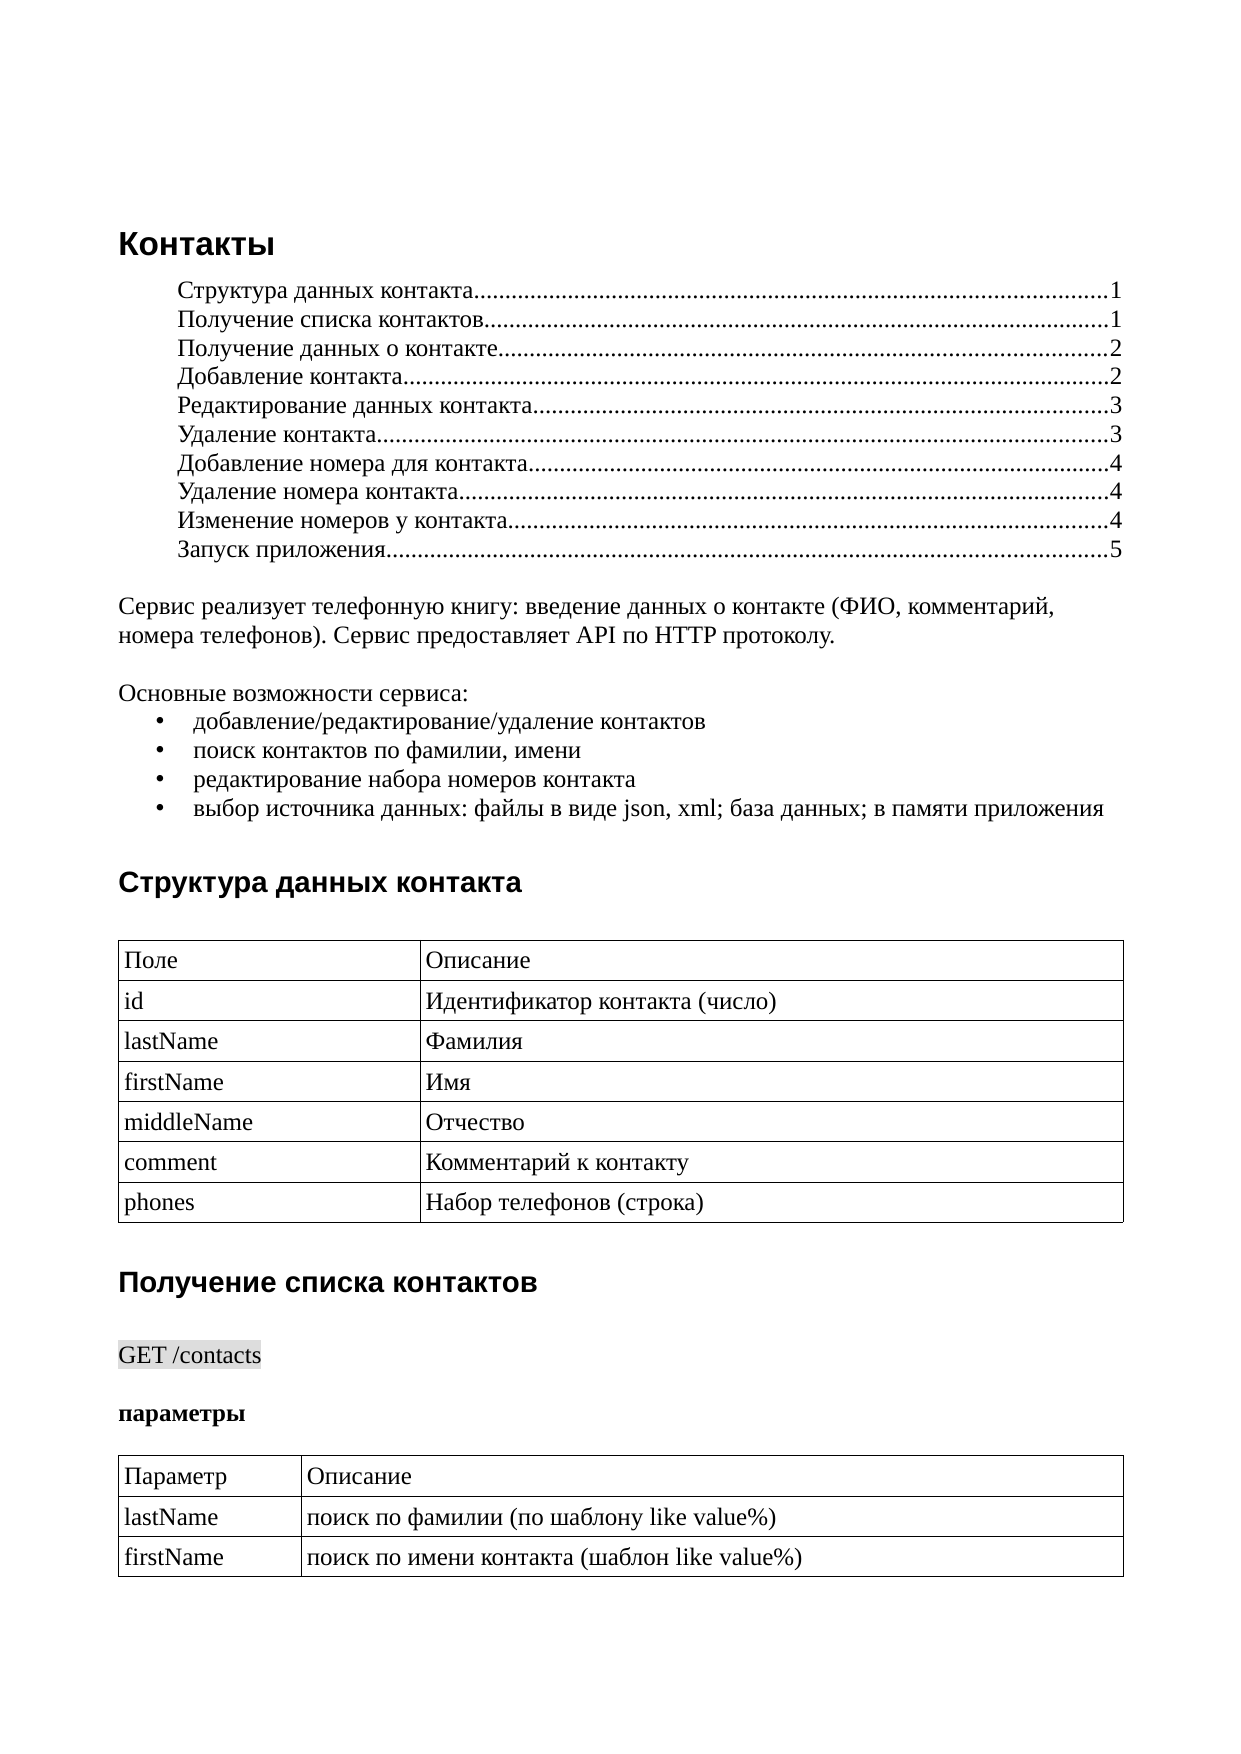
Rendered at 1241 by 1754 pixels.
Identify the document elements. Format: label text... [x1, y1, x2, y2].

table_cell id [119, 981, 420, 1020]
text Структура данных контакта 1 [177, 275, 1122, 304]
text Добавление номера для контакта 4 [177, 448, 1122, 476]
table_cell Имя [421, 1062, 1123, 1101]
subtitle Получение списка контактов [118, 1265, 1122, 1299]
text Получение данных о контакте 2 [177, 333, 1122, 361]
table_cell Комментарий к контакту [421, 1142, 1123, 1182]
table_cell поиск по имени контакта (шаблон like value%) [302, 1537, 1123, 1576]
table_header Поле [119, 941, 420, 980]
text Сервис реализует телефонную книгу: введение данных о контакте (ФИО, комментарий, номера телефонов). Сервис предоставляет API по HTTP протоколу. [118, 591, 1122, 649]
text параметры [118, 1398, 1122, 1427]
text Получение списка контактов 1 [177, 304, 1122, 333]
list редактирование набора номеров контакта [156, 764, 1122, 793]
table_cell lastName [119, 1021, 420, 1061]
text Изменение номеров у контакта 4 [177, 505, 1122, 534]
text Добавление контакта 2 [177, 361, 1122, 390]
text GET /contacts [118, 1340, 1122, 1369]
table_cell Фамилия [421, 1021, 1123, 1061]
text Основные возможности сервиса: [118, 678, 1122, 706]
table_cell phones [119, 1183, 420, 1222]
table_cell Отчество [421, 1102, 1123, 1141]
text Удаление номера контакта 4 [177, 476, 1122, 505]
text Запуск приложения 5 [177, 534, 1122, 563]
list выбор источника данных: файлы в виде json, xml; база данных; в памяти приложения [156, 793, 1122, 821]
text Удаление контакта 3 [177, 419, 1122, 448]
subtitle Контакты [118, 224, 1122, 263]
table_cell поиск по фамилии (по шаблону like value%) [302, 1497, 1123, 1536]
table_header Описание [302, 1456, 1123, 1496]
table_cell middleName [119, 1102, 420, 1141]
table_cell Идентификатор контакта (число) [421, 981, 1123, 1020]
text Редактирование данных контакта 3 [177, 390, 1122, 419]
table_cell firstName [119, 1062, 420, 1101]
subtitle Структура данных контакта [118, 865, 1122, 898]
table_cell firstName [119, 1537, 301, 1576]
table_cell lastName [119, 1497, 301, 1536]
table_header Параметр [119, 1456, 301, 1496]
list добавление/редактирование/удаление контактов [156, 706, 1122, 735]
table_header Описание [421, 941, 1123, 980]
table_cell Набор телефонов (строка) [421, 1183, 1123, 1222]
table_cell comment [119, 1142, 420, 1182]
list поиск контактов по фамилии, имени [156, 735, 1122, 764]
